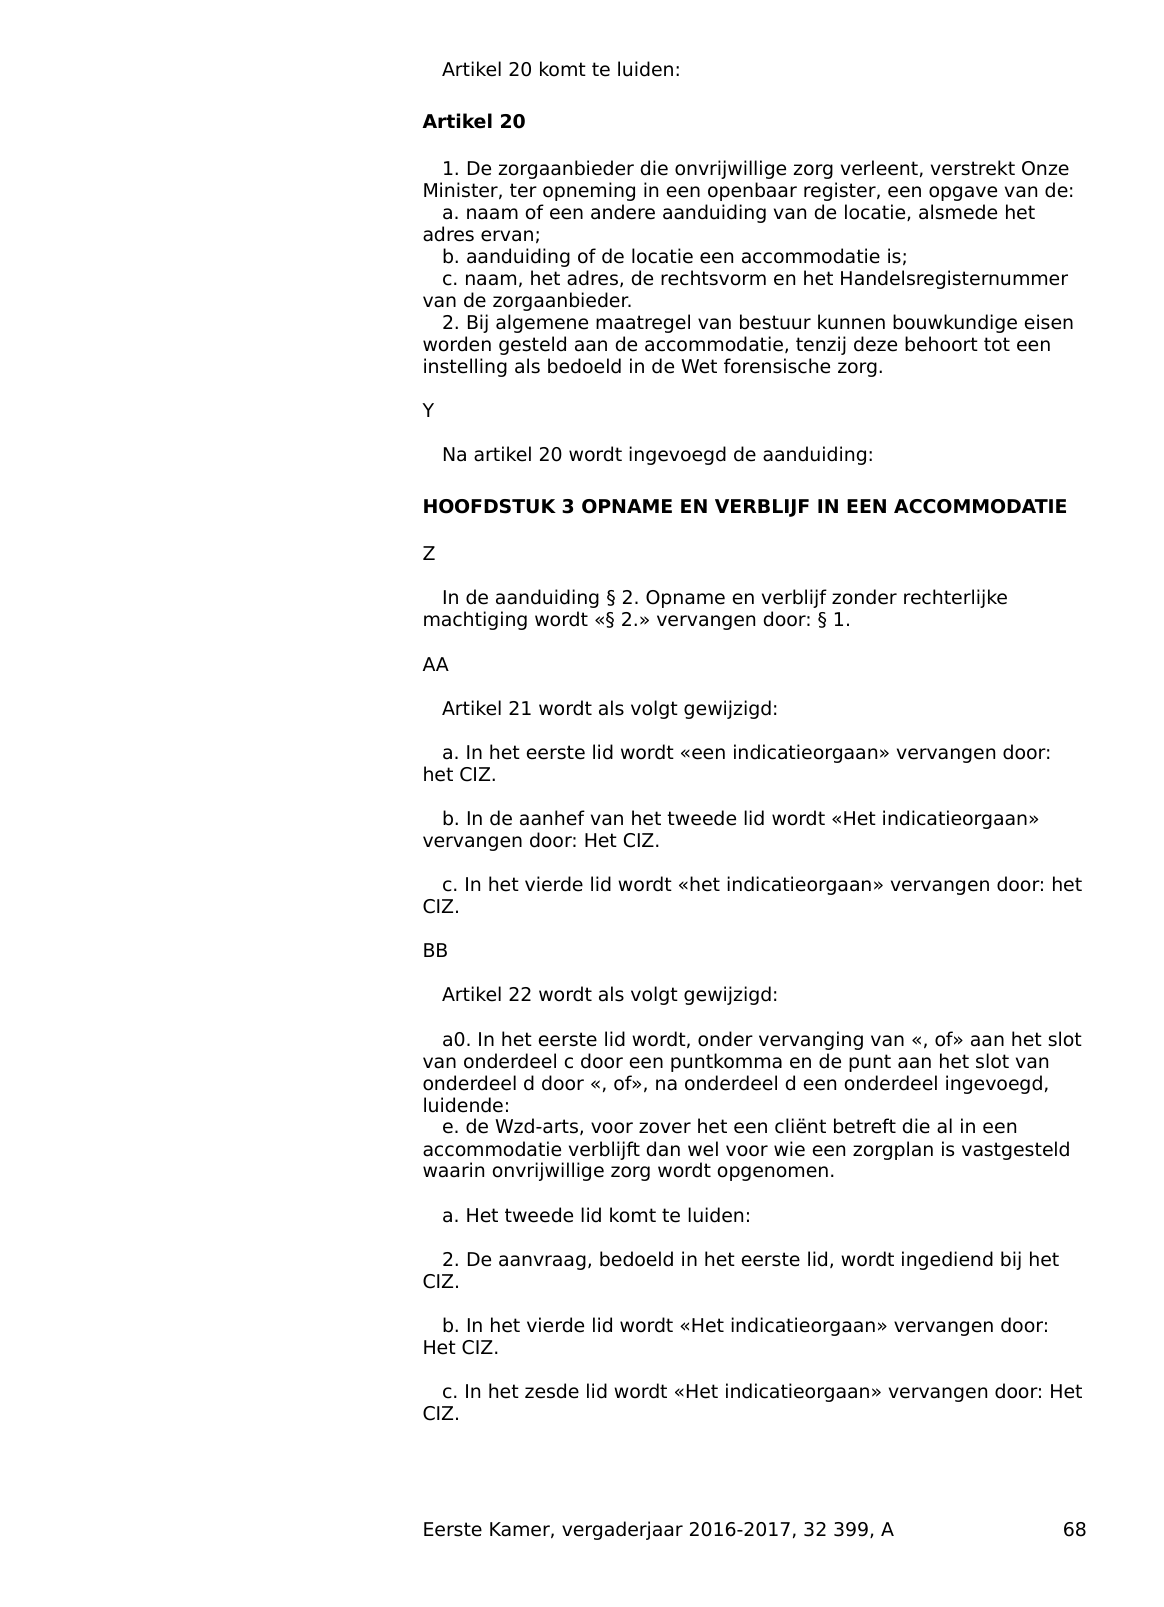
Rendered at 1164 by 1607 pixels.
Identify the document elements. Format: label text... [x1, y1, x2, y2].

text Artikel 22 wordt als volgt gewijzigd: [422, 984, 1087, 1006]
text b. In het vierde lid wordt «Het indicatieorgaan» vervangen door: Het CIZ. [422, 1315, 1087, 1359]
text Artikel 20 komt te luiden: [422, 59, 1087, 81]
text c. naam, het adres, de rechtsvorm en het Handelsregisternummer van de zorgaanbieder. [422, 268, 1087, 312]
text 2. Bij algemene maatregel van bestuur kunnen bouwkundige eisen worden gesteld aan de accommodatie, tenzij deze behoort tot een instelling als bedoeld in de Wet forensische zorg. [422, 312, 1087, 378]
text Z [422, 543, 1087, 565]
text a. naam of een andere aanduiding van de locatie, alsmede het adres ervan; [422, 202, 1087, 246]
text a. Het tweede lid komt te luiden: [422, 1204, 1087, 1227]
text b. aanduiding of de locatie een accommodatie is; [422, 246, 1087, 268]
text 2. De aanvraag, bedoeld in het eerste lid, wordt ingediend bij het CIZ. [422, 1249, 1087, 1293]
text b. In de aanhef van het tweede lid wordt «Het indicatieorgaan» vervangen door: Het CIZ. [422, 808, 1087, 852]
text Y [422, 400, 1087, 422]
text In de aanduiding § 2. Opname en verblijf zonder rechterlijke machtiging wordt «§ 2.» vervangen door: § 1. [422, 587, 1087, 631]
text c. In het vierde lid wordt «het indicatieorgaan» vervangen door: het CIZ. [422, 874, 1087, 918]
text AA [422, 653, 1087, 675]
text 1. De zorgaanbieder die onvrijwillige zorg verleent, verstrekt Onze Minister, ter opneming in een openbaar register, een opgave van de: [422, 158, 1087, 202]
text a0. In het eerste lid wordt, onder vervanging van «, of» aan het slot van onderdeel c door een puntkomma en de punt aan het slot van onderdeel d door «, of», na onderdeel d een onderdeel ingevoegd, luidende: [422, 1028, 1087, 1116]
text Artikel 21 wordt als volgt gewijzigd: [422, 698, 1087, 719]
subtitle Artikel 20 [422, 111, 1087, 133]
text c. In het zesde lid wordt «Het indicatieorgaan» vervangen door: Het CIZ. [422, 1381, 1087, 1425]
text e. de Wzd-arts, voor zover het een cliënt betreft die al in een accommodatie verblijft dan wel voor wie een zorgplan is vastgesteld waarin onvrijwillige zorg wordt opgenomen. [422, 1116, 1087, 1182]
text a. In het eerste lid wordt «een indicatieorgaan» vervangen door: het CIZ. [422, 742, 1087, 786]
text BB [422, 940, 1087, 962]
text Na artikel 20 wordt ingevoegd de aanduiding: [422, 444, 1087, 466]
subtitle HOOFDSTUK 3 OPNAME EN VERBLIJF IN EEN ACCOMMODATIE [422, 496, 1087, 518]
